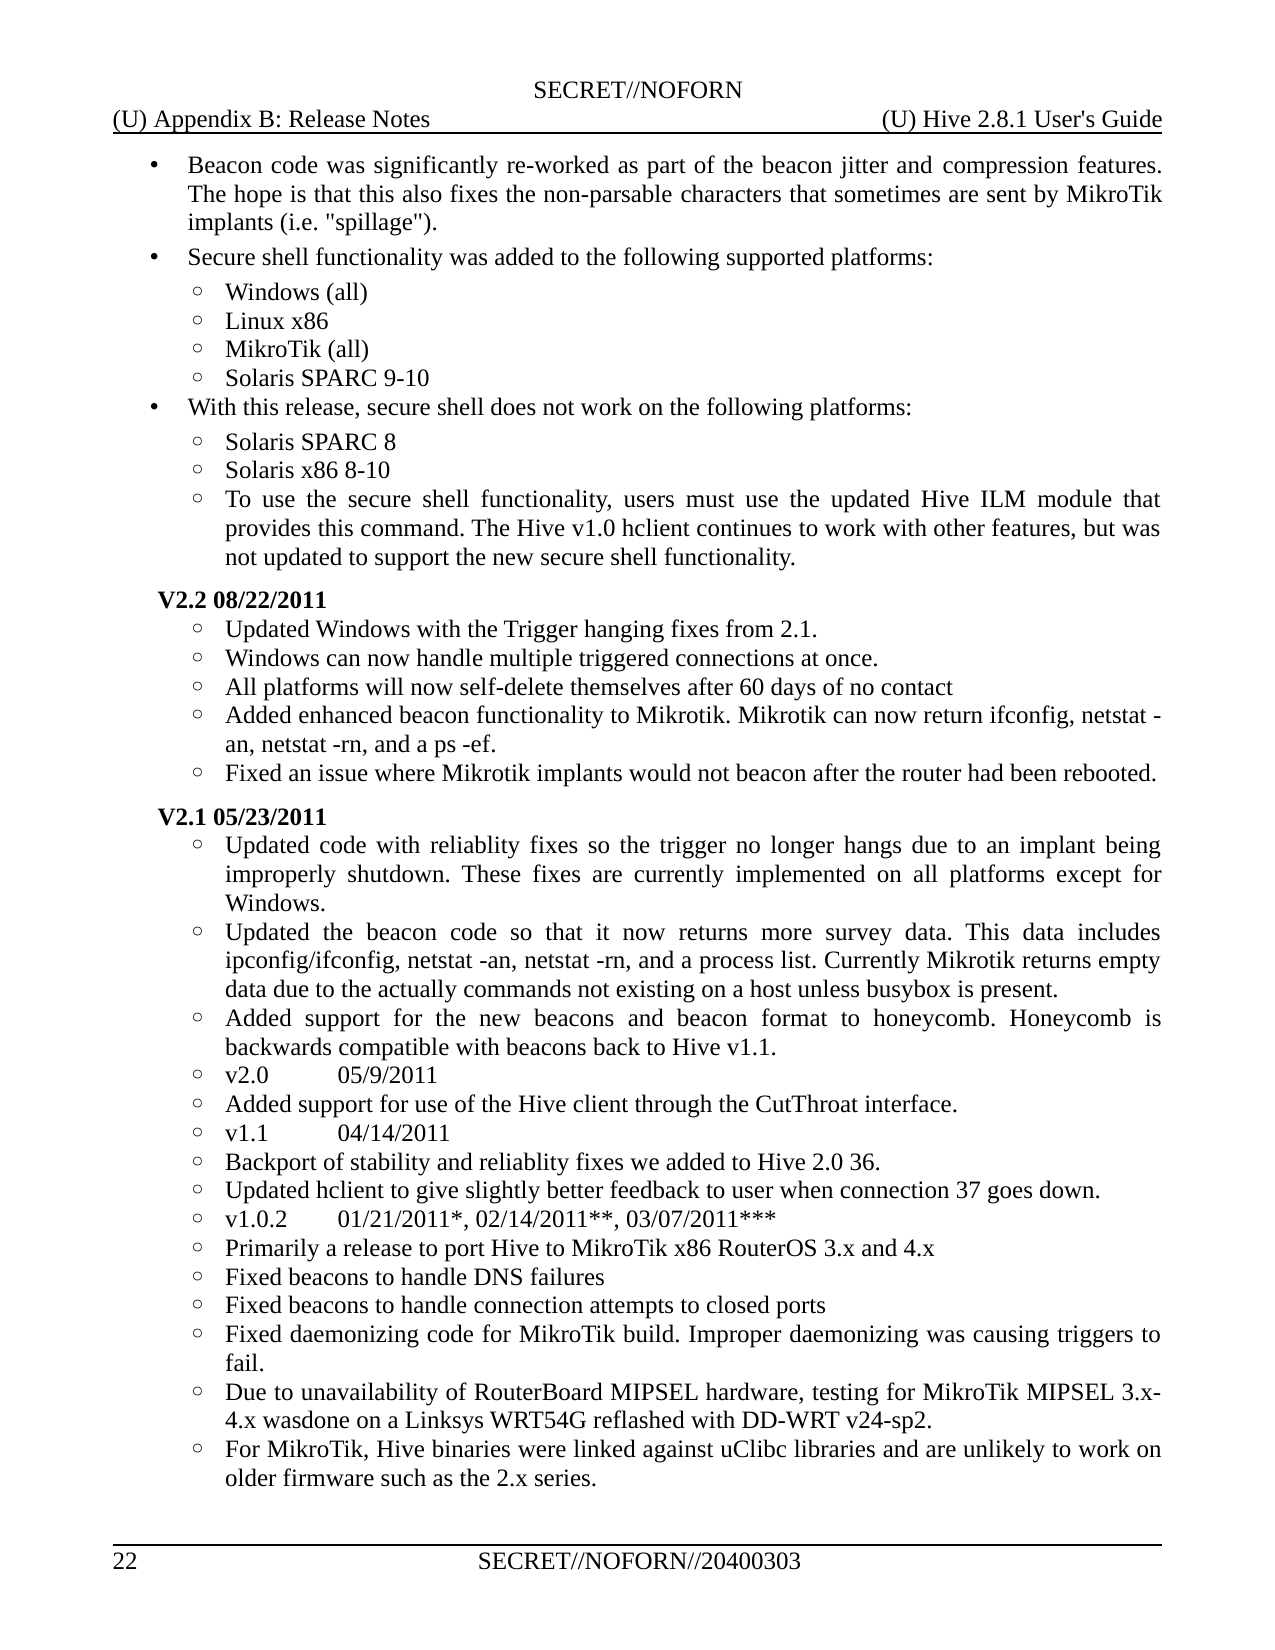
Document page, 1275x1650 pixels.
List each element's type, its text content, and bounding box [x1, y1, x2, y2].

list Primarily a release to port Hive to MikroTik x86 RouterOS 3.x and 4.x [187, 1233, 1162, 1262]
list Updated the beacon code so that it now returns more survey data. This data includes ipconfig/ifconfig, netstat -an, netstat -rn, and a process list. Currently Mikrotik returns empty data due to the actually commands not existing on a host unless busybox is present. [187, 917, 1162, 1003]
list Updated code with reliablity fixes so the trigger no longer hangs due to an implant being improperly shutdown. These fixes are currently implemented on all platforms except for Windows. [187, 831, 1162, 917]
subtitle V2.1 05/23/2011 [157, 802, 1162, 831]
list v2.0 05/9/2011 [187, 1061, 1162, 1089]
list Windows can now handle multiple triggered connections at once. [187, 643, 1162, 672]
list Solaris SPARC 9-10 [187, 363, 1162, 392]
list Updated Windows with the Trigger hanging fixes from 2.1. [187, 614, 1162, 643]
list MikroTik (all) [187, 334, 1162, 363]
list All platforms will now self-delete themselves after 60 days of no contact [187, 672, 1162, 701]
list Due to unavailability of RouterBoard MIPSEL hardware, testing for MikroTik MIPSEL 3.x-4.x wasdone on a Linksys WRT54G reflashed with DD-WRT v24-sp2. [187, 1377, 1162, 1434]
list To use the secure shell functionality, users must use the updated Hive ILM module that provides this command. The Hive v1.0 hclient continues to work with other features, but was not updated to support the new secure shell functionality. [187, 484, 1162, 571]
list For MikroTik, Hive binaries were linked against uClibc libraries and are unlikely to work on older firmware such as the 2.x series. [187, 1434, 1162, 1492]
list Added support for the new beacons and beacon format to honeycomb. Honeycomb is backwards compatible with beacons back to Hive v1.1. [187, 1003, 1162, 1061]
list Solaris SPARC 8 [187, 427, 1162, 456]
list Secure shell functionality was added to the following supported platforms: [150, 242, 1162, 271]
list Fixed beacons to handle DNS failures [187, 1262, 1162, 1291]
list With this release, secure shell does not work on the following platforms: [150, 392, 1162, 421]
list Added enhanced beacon functionality to Mikrotik. Mikrotik can now return ifconfig, netstat -an, netstat -rn, and a ps -ef. [187, 701, 1162, 758]
list v1.0.2 01/21/2011*, 02/14/2011**, 03/07/2011*** [187, 1204, 1162, 1233]
list Windows (all) [187, 277, 1162, 306]
list Linux x86 [187, 306, 1162, 334]
list Fixed daemonizing code for MikroTik build. Improper daemonizing was causing triggers to fail. [187, 1319, 1162, 1377]
list Fixed beacons to handle connection attempts to closed ports [187, 1291, 1162, 1319]
list Added support for use of the Hive client through the CutThroat interface. [187, 1089, 1162, 1118]
list Backport of stability and reliablity fixes we added to Hive 2.0 36. [187, 1147, 1162, 1176]
list Solaris x86 8-10 [187, 456, 1162, 484]
list Beacon code was significantly re-worked as part of the beacon jitter and compression features. The hope is that this also fixes the non-parsable characters that sometimes are sent by MikroTik implants (i.e. "spillage"). [150, 150, 1162, 236]
list v1.1 04/14/2011 [187, 1118, 1162, 1147]
subtitle V2.2 08/22/2011 [157, 586, 1162, 614]
list Fixed an issue where Mikrotik implants would not beacon after the router had been rebooted. [187, 758, 1162, 787]
list Updated hclient to give slightly better feedback to user when connection 37 goes down. [187, 1176, 1162, 1204]
